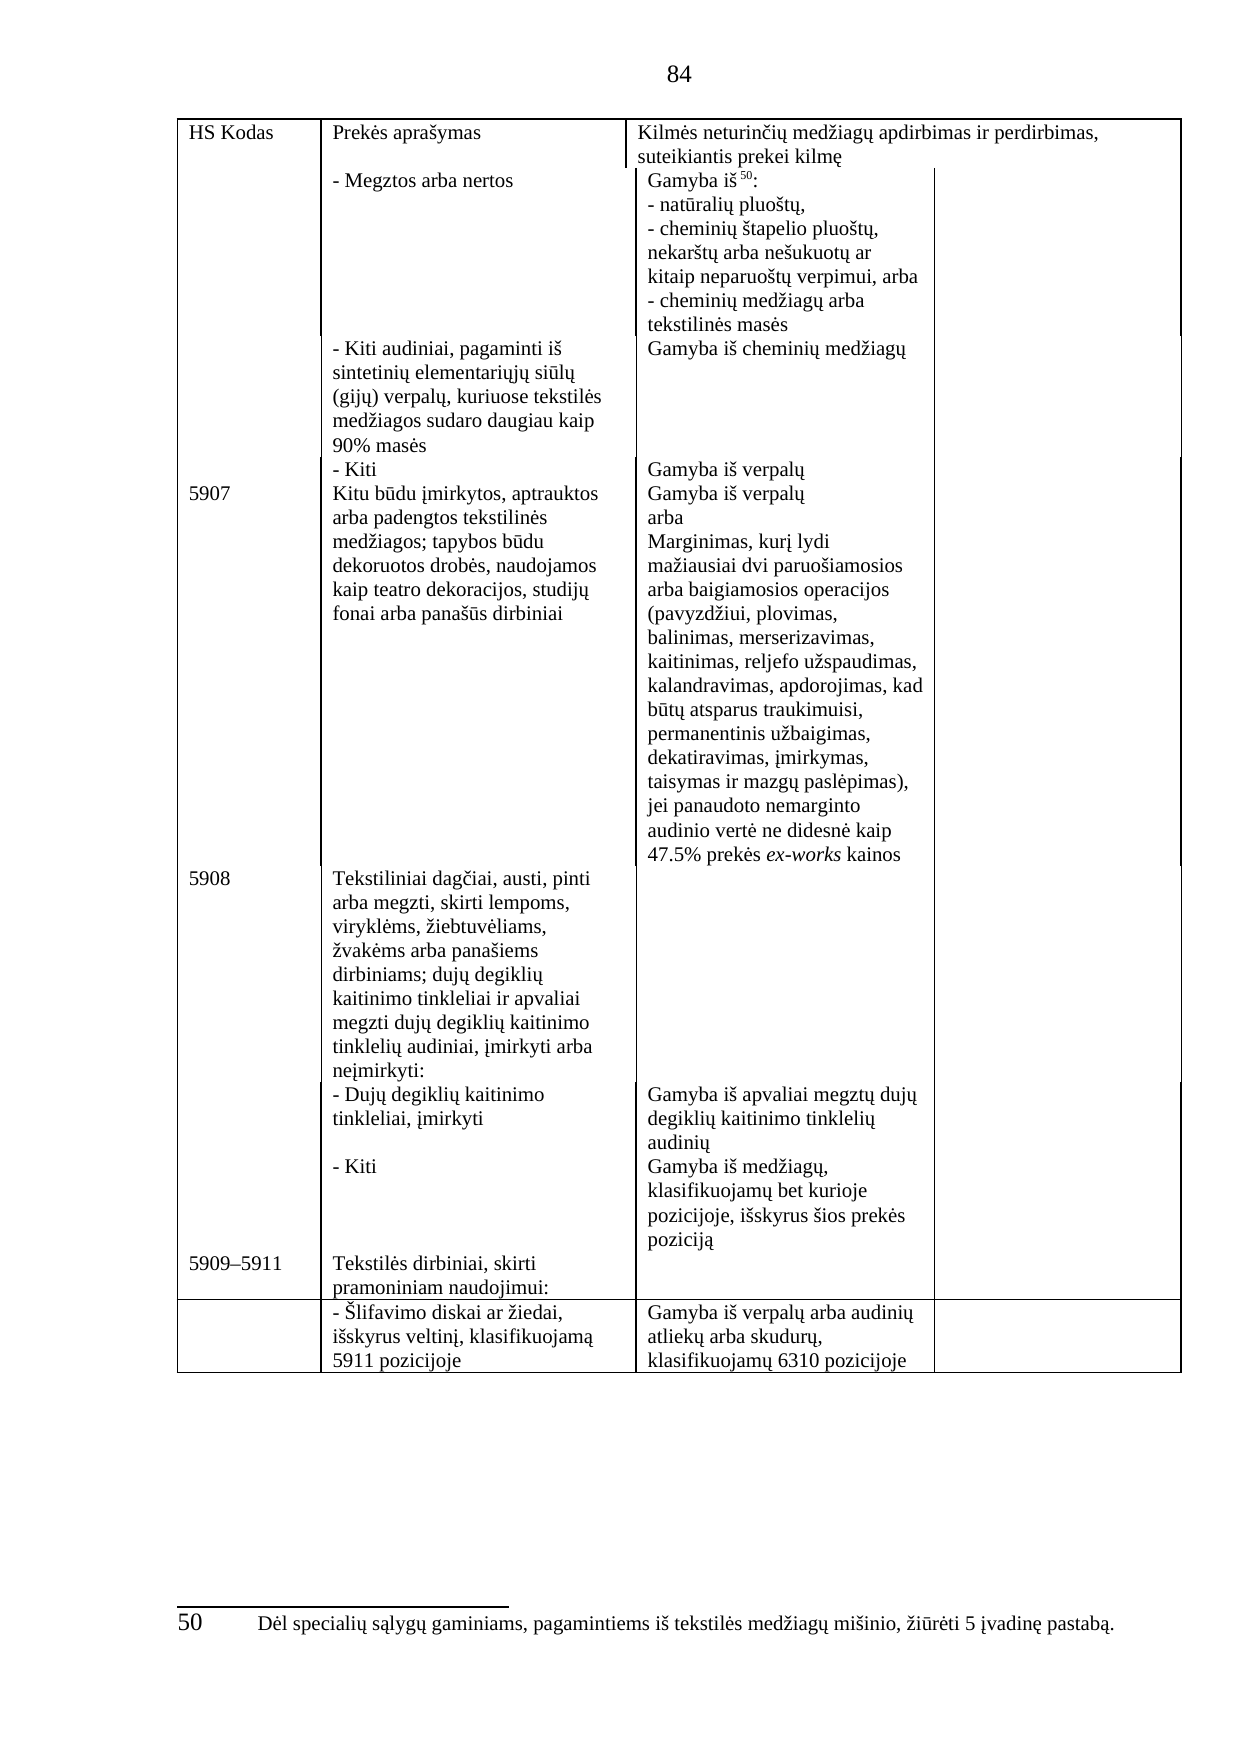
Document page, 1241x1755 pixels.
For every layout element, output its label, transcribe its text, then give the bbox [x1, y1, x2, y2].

table_cell [935, 1251, 1180, 1299]
table_cell [935, 481, 1180, 866]
table_cell [178, 168, 320, 336]
table_cell 5908 [178, 866, 321, 1082]
table_cell Tekstilės dirbiniai, skirti pramoniniam naudojimui: [322, 1251, 635, 1299]
table_cell [935, 1300, 1180, 1372]
table_cell Gamyba iš cheminių medžiagų [637, 336, 934, 457]
table_cell Gamyba iš verpalų arba audinių atliekų arba skudurų, klasifikuojamų 6310 pozicijoje [637, 1300, 934, 1372]
table_cell [178, 457, 320, 481]
table_cell - Kiti audiniai, pagaminti iš sintetinių elementariųjų siūlų (gijų) verpalų, kuriuose tekstilės medžiagos sudaro daugiau kaip 90% masės [322, 336, 636, 457]
table_cell Gamyba iš verpalų arba Marginimas, kurį lydi mažiausiai dvi paruošiamosios arba baigiamosios operacijos (pavyzdžiui, plovimas, balinimas, merserizavimas, kaitinimas, reljefo užspaudimas, kalandravimas, apdorojimas, kad būtų atsparus traukimuisi, permanentinis užbaigimas, dekatiravimas, įmirkymas, taisymas ir mazgų paslėpimas), jei panaudoto nemarginto audinio vertė ne didesnė kaip 47.5% prekės ex-works kainos [637, 481, 934, 866]
table_cell [178, 336, 321, 457]
table_header HS Kodas [178, 120, 320, 168]
table_cell [637, 1251, 934, 1299]
table_cell [178, 1300, 320, 1372]
table_cell Gamyba iš : - natūralių pluoštų, - cheminių štapelio pluoštų, nekarštų arba nešukuotų ar kitaip neparuoštų verpimui, arba - cheminių medžiagų arba tekstilinės masės [637, 168, 934, 336]
table_cell [178, 1154, 320, 1251]
table_cell - Megztos arba nertos [322, 168, 635, 336]
table_cell [637, 866, 934, 1082]
table_cell 5907 [178, 481, 320, 866]
table_cell Tekstiliniai dagčiai, austi, pinti arba megzti, skirti lempoms, viryklėms, žiebtuvėliams, žvakėms arba panašiems dirbiniams; dujų degiklių kaitinimo tinkleliai ir apvaliai megzti dujų degiklių kaitinimo tinklelių audiniai, įmirkyti arba neįmirkyti: [322, 866, 636, 1082]
table_cell Gamyba iš apvaliai megztų dujų degiklių kaitinimo tinklelių audinių [637, 1082, 934, 1154]
table_cell Gamyba iš medžiagų, klasifikuojamų bet kurioje pozicijoje, išskyrus šios prekės poziciją [637, 1154, 934, 1251]
table_cell [935, 457, 1180, 481]
table_cell [935, 1154, 1180, 1251]
table_header Kilmės neturinčių medžiagų apdirbimas ir perdirbimas, suteikiantis prekei kilmę [627, 120, 1180, 168]
table_header Prekės aprašymas [322, 120, 625, 168]
table_cell [935, 1082, 1180, 1154]
table_cell - Kiti [322, 1154, 635, 1251]
table_cell [935, 168, 1180, 336]
table_cell 5909–5911 [178, 1251, 320, 1299]
table_cell [178, 1082, 320, 1154]
table_cell Gamyba iš verpalų [637, 457, 934, 481]
table_cell - Kiti [322, 457, 635, 481]
table_cell Kitu būdu įmirkytos, aptrauktos arba padengtos tekstilinės medžiagos; tapybos būdu dekoruotos drobės, naudojamos kaip teatro dekoracijos, studijų fonai arba panašūs dirbiniai [322, 481, 635, 866]
table_cell - Šlifavimo diskai ar žiedai, išskyrus veltinį, klasifikuojamą 5911 pozicijoje [322, 1300, 635, 1372]
table_cell [935, 866, 1181, 1082]
table_cell [935, 336, 1181, 457]
table_cell - Dujų degiklių kaitinimo tinkleliai, įmirkyti [322, 1082, 635, 1154]
